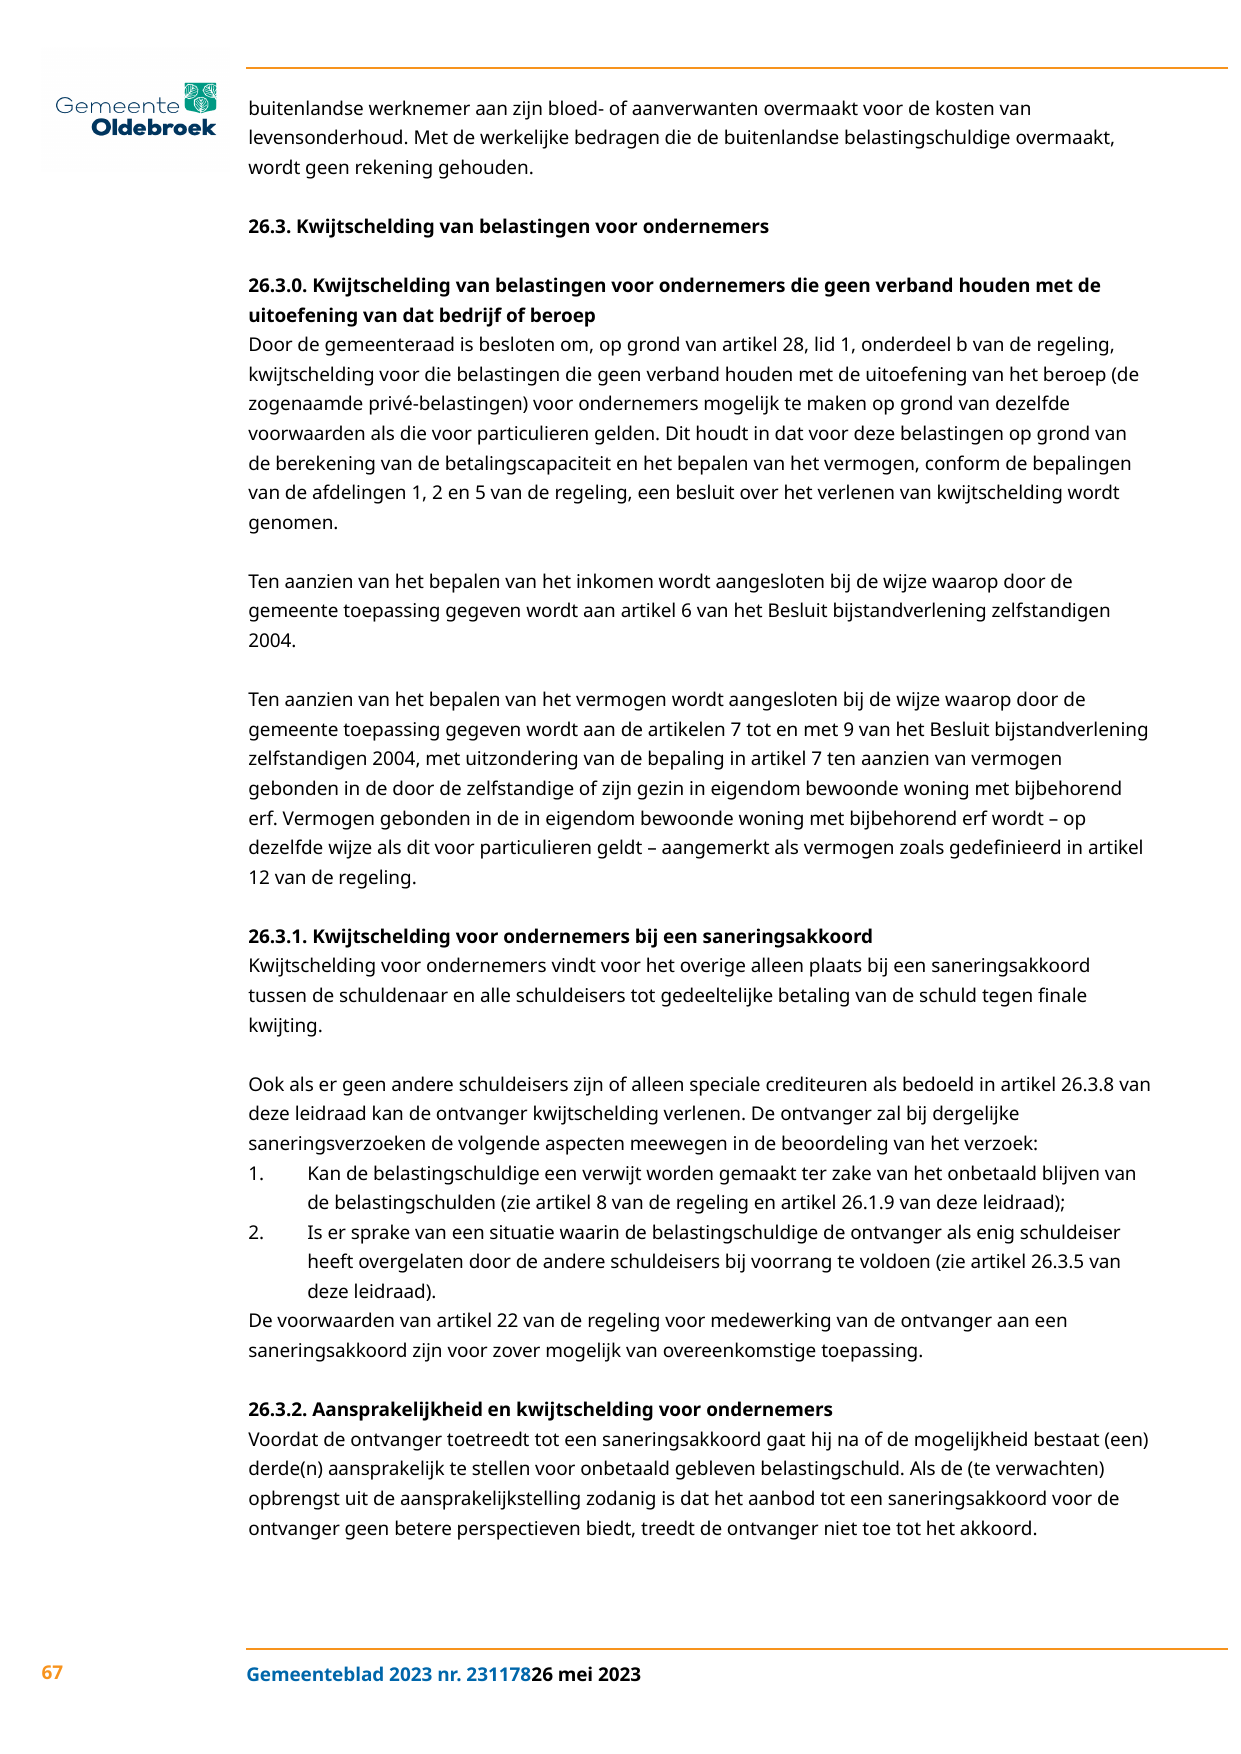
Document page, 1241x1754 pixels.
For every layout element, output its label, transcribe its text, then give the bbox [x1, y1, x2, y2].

text Kwijtschelding voor ondernemers vindt voor het overige alleen plaats bij een saneringsakkoord tussen de schuldenaar en alle schuldeisers tot gedeeltelijke betaling van de schuld tegen finale kwijting. [248, 953, 1152, 1038]
text Ook als er geen andere schuldeisers zijn of alleen speciale crediteuren als bedoeld in artikel 26.3.8 van deze leidraad kan de ontvanger kwijtschelding verlenen. De ontvanger zal bij dergelijke saneringsverzoeken de volgende aspecten meewegen in de beoordeling van het verzoek: [248, 1071, 1152, 1156]
text 26.3.1. Kwijtschelding voor ondernemers bij een saneringsakkoord [248, 923, 1152, 949]
text Ten aanzien van het bepalen van het vermogen wordt aangesloten bij de wijze waarop door de gemeente toepassing gegeven wordt aan de artikelen 7 tot en met 9 van het Besluit bijstandverlening zelfstandigen 2004, met uitzondering van de bepaling in artikel 7 ten aanzien van vermogen gebonden in de door de zelfstandige of zijn gezin in eigendom bewoonde woning met bijbehorend erf. Vermogen gebonden in de in eigendom bewoonde woning met bijbehorend erf wordt – op dezelfde wijze als dit voor particulieren geldt – aangemerkt als vermogen zoals gedefinieerd in artikel 12 van de regeling. [248, 686, 1152, 890]
text 26.3.2. Aansprakelijkheid en kwijtschelding voor ondernemers [248, 1396, 1152, 1422]
text 26.3.0. Kwijtschelding van belastingen voor ondernemers die geen verband houden met de uitoefening van dat bedrijf of beroep [248, 272, 1152, 328]
text Door de gemeenteraad is besloten om, op grond van artikel 28, lid 1, onderdeel b van de regeling, kwijtschelding voor die belastingen die geen verband houden met de uitoefening van het beroep (de zogenaamde privé-belastingen) voor ondernemers mogelijk te maken op grond van dezelfde voorwaarden als die voor particulieren gelden. Dit houdt in dat voor deze belastingen op grond van de berekening van de betalingscapaciteit en het bepalen van het vermogen, conform de bepalingen van de afdelingen 1, 2 en 5 van de regeling, een besluit over het verlenen van kwijtschelding wordt genomen. [248, 331, 1152, 535]
text buitenlandse werknemer aan zijn bloed- of aanverwanten overmaakt voor de kosten van levensonderhoud. Met de werkelijke bedragen die de buitenlandse belastingschuldige overmaakt, wordt geen rekening gehouden. [248, 95, 1152, 180]
text 26.3. Kwijtschelding van belastingen voor ondernemers [248, 213, 1152, 239]
picture [41, 47, 231, 172]
list Is er sprake van een situatie waarin de belastingschuldige de ontvanger als enig schuldeiser heeft overgelaten door de andere schuldeisers bij voorrang te voldoen (zie artikel 26.3.5 van deze leidraad). [248, 1219, 1152, 1304]
text De voorwaarden van artikel 22 van de regeling voor medewerking van de ontvanger aan een saneringsakkoord zijn voor zover mogelijk van overeenkomstige toepassing. [248, 1308, 1152, 1363]
text Ten aanzien van het bepalen van het inkomen wordt aangesloten bij de wijze waarop door de gemeente toepassing gegeven wordt aan artikel 6 van het Besluit bijstandverlening zelfstandigen 2004. [248, 568, 1152, 653]
text Voordat de ontvanger toetreedt tot een saneringsakkoord gaat hij na of de mogelijkheid bestaat (een) derde(n) aansprakelijk te stellen voor onbetaald gebleven belastingschuld. Als de (te verwachten) opbrengst uit de aansprakelijkstelling zodanig is dat het aanbod tot een saneringsakkoord voor de ontvanger geen betere perspectieven biedt, treedt de ontvanger niet toe tot het akkoord. [248, 1426, 1152, 1541]
list Kan de belastingschuldige een verwijt worden gemaakt ter zake van het onbetaald blijven van de belastingschulden (zie artikel 8 van de regeling en artikel 26.1.9 van deze leidraad); [248, 1160, 1152, 1215]
